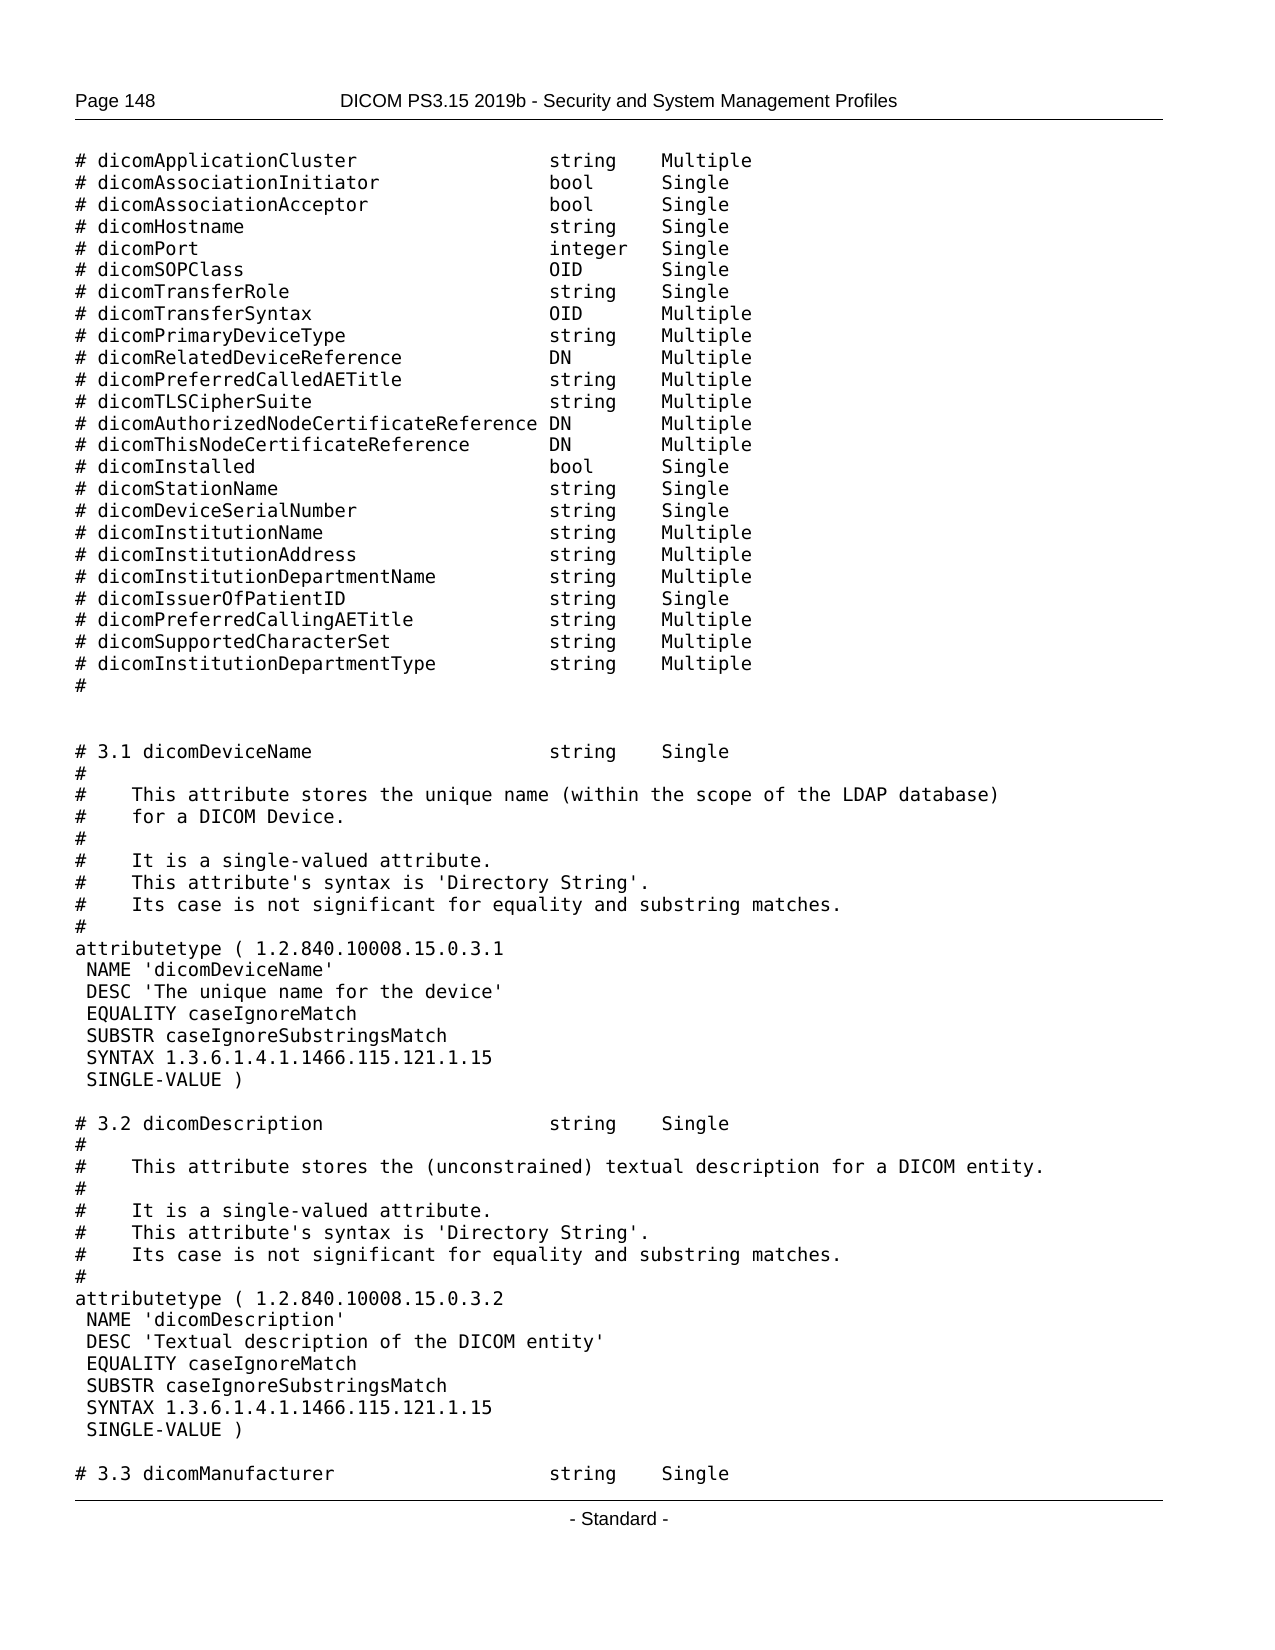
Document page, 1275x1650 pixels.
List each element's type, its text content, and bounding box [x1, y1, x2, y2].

text # dicomApplicationCluster string Multiple # dicomAssociationInitiator bool Single # dicomAssociationAcceptor bool Single # dicomHostname string Single # dicomPort integer Single # dicomSOPClass OID Single # dicomTransferRole string Single # dicomTransferSyntax OID Multiple # dicomPrimaryDeviceType string Multiple # dicomRelatedDeviceReference DN Multiple # dicomPreferredCalledAETitle string Multiple # dicomTLSCipherSuite string Multiple # dicomAuthorizedNodeCertificateReference DN Multiple # dicomThisNodeCertificateReference DN Multiple # dicomInstalled bool Single # dicomStationName string Single # dicomDeviceSerialNumber string Single # dicomInstitutionName string Multiple # dicomInstitutionAddress string Multiple # dicomInstitutionDepartmentName string Multiple # dicomIssuerOfPatientID string Single # dicomPreferredCallingAETitle string Multiple # dicomSupportedCharacterSet string Multiple # dicomInstitutionDepartmentType string Multiple # # 3.1 dicomDeviceName string Single # # This attribute stores the unique name (within the scope of the LDAP database) # for a DICOM Device. # # It is a single-valued attribute. # This attribute's syntax is 'Directory String'. # Its case is not significant for equality and substring matches. # attributetype ( 1.2.840.10008.15.0.3.1 NAME 'dicomDeviceName' DESC 'The unique name for the device' EQUALITY caseIgnoreMatch SUBSTR caseIgnoreSubstringsMatch SYNTAX 1.3.6.1.4.1.1466.115.121.1.15 SINGLE-VALUE ) # 3.2 dicomDescription string Single # # This attribute stores the (unconstrained) textual description for a DICOM entity. # # It is a single-valued attribute. # This attribute's syntax is 'Directory String'. # Its case is not significant for equality and substring matches. # attributetype ( 1.2.840.10008.15.0.3.2 NAME 'dicomDescription' DESC 'Textual description of the DICOM entity' EQUALITY caseIgnoreMatch SUBSTR caseIgnoreSubstringsMatch SYNTAX 1.3.6.1.4.1.1466.115.121.1.15 SINGLE-VALUE ) # 3.3 dicomManufacturer string Single [75, 150, 1162, 1484]
